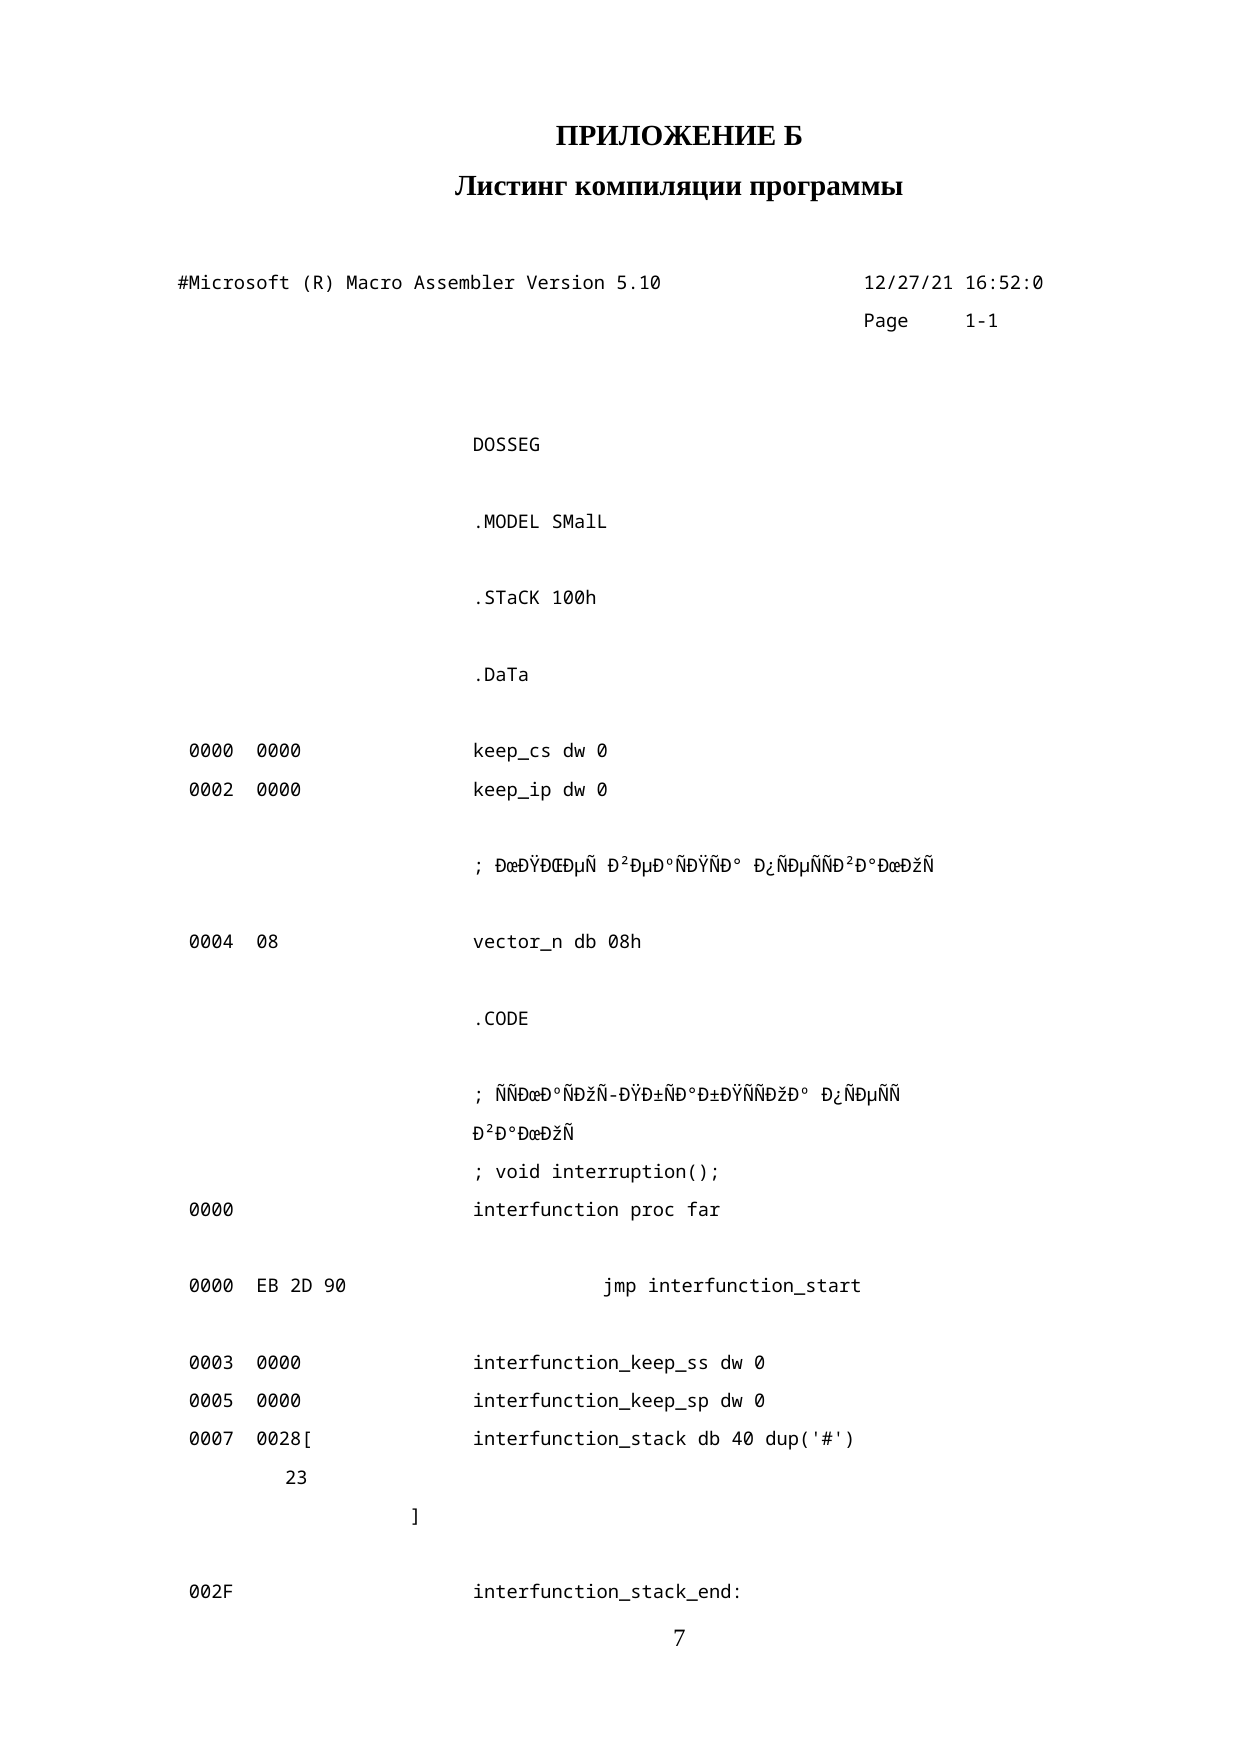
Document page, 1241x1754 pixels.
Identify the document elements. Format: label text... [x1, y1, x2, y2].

text ; ÑÑÐœÐºÑÐžÑ-ÐŸÐ±ÑÐ°Ð±ÐŸÑÑÐžÐº Ð¿ÑÐµÑÑ [177, 1082, 1181, 1107]
text 0000 interfunction proc far [177, 1196, 1181, 1222]
text ; ÐœÐŸÐŒÐµÑ Ð²ÐµÐºÑÐŸÑÐ° Ð¿ÑÐµÑÑÐ²Ð°ÐœÐžÑ [177, 852, 1181, 878]
text 0000 EB 2D 90 jmp interfunction_start [177, 1273, 1181, 1298]
text .STaCK 100h [177, 585, 1181, 610]
text .DaTa [177, 661, 1181, 687]
text .MODEL SMalL [177, 508, 1181, 534]
text 0007 0028[ interfunction_stack db 40 dup('#') [177, 1426, 1181, 1451]
text .CODE [177, 1005, 1181, 1031]
text 002F interfunction_stack_end: [177, 1579, 1181, 1604]
text 0003 0000 interfunction_keep_ss dw 0 [177, 1349, 1181, 1375]
text 23 [177, 1464, 1181, 1489]
text 0002 0000 keep_ip dw 0 [177, 776, 1181, 801]
text Листинг компиляции программы [177, 168, 1181, 202]
text Page 1-1 [177, 307, 1181, 333]
text DOSSEG [177, 432, 1181, 457]
text 0000 0000 keep_cs dw 0 [177, 738, 1181, 763]
text  [177, 891, 1181, 916]
text ] [177, 1502, 1181, 1528]
text ПРИЛОЖЕНИЕ Б [177, 118, 1181, 152]
text ; void interruption(); [177, 1158, 1181, 1184]
text 0004 08 vector_n db 08h [177, 929, 1181, 954]
text #Microsoft (R) Macro Assembler Version 5.10 12/27/21 16:52:0 [177, 269, 1181, 294]
text 0005 0000 interfunction_keep_sp dw 0 [177, 1387, 1181, 1413]
text Ð²Ð°ÐœÐžÑ [177, 1120, 1181, 1145]
